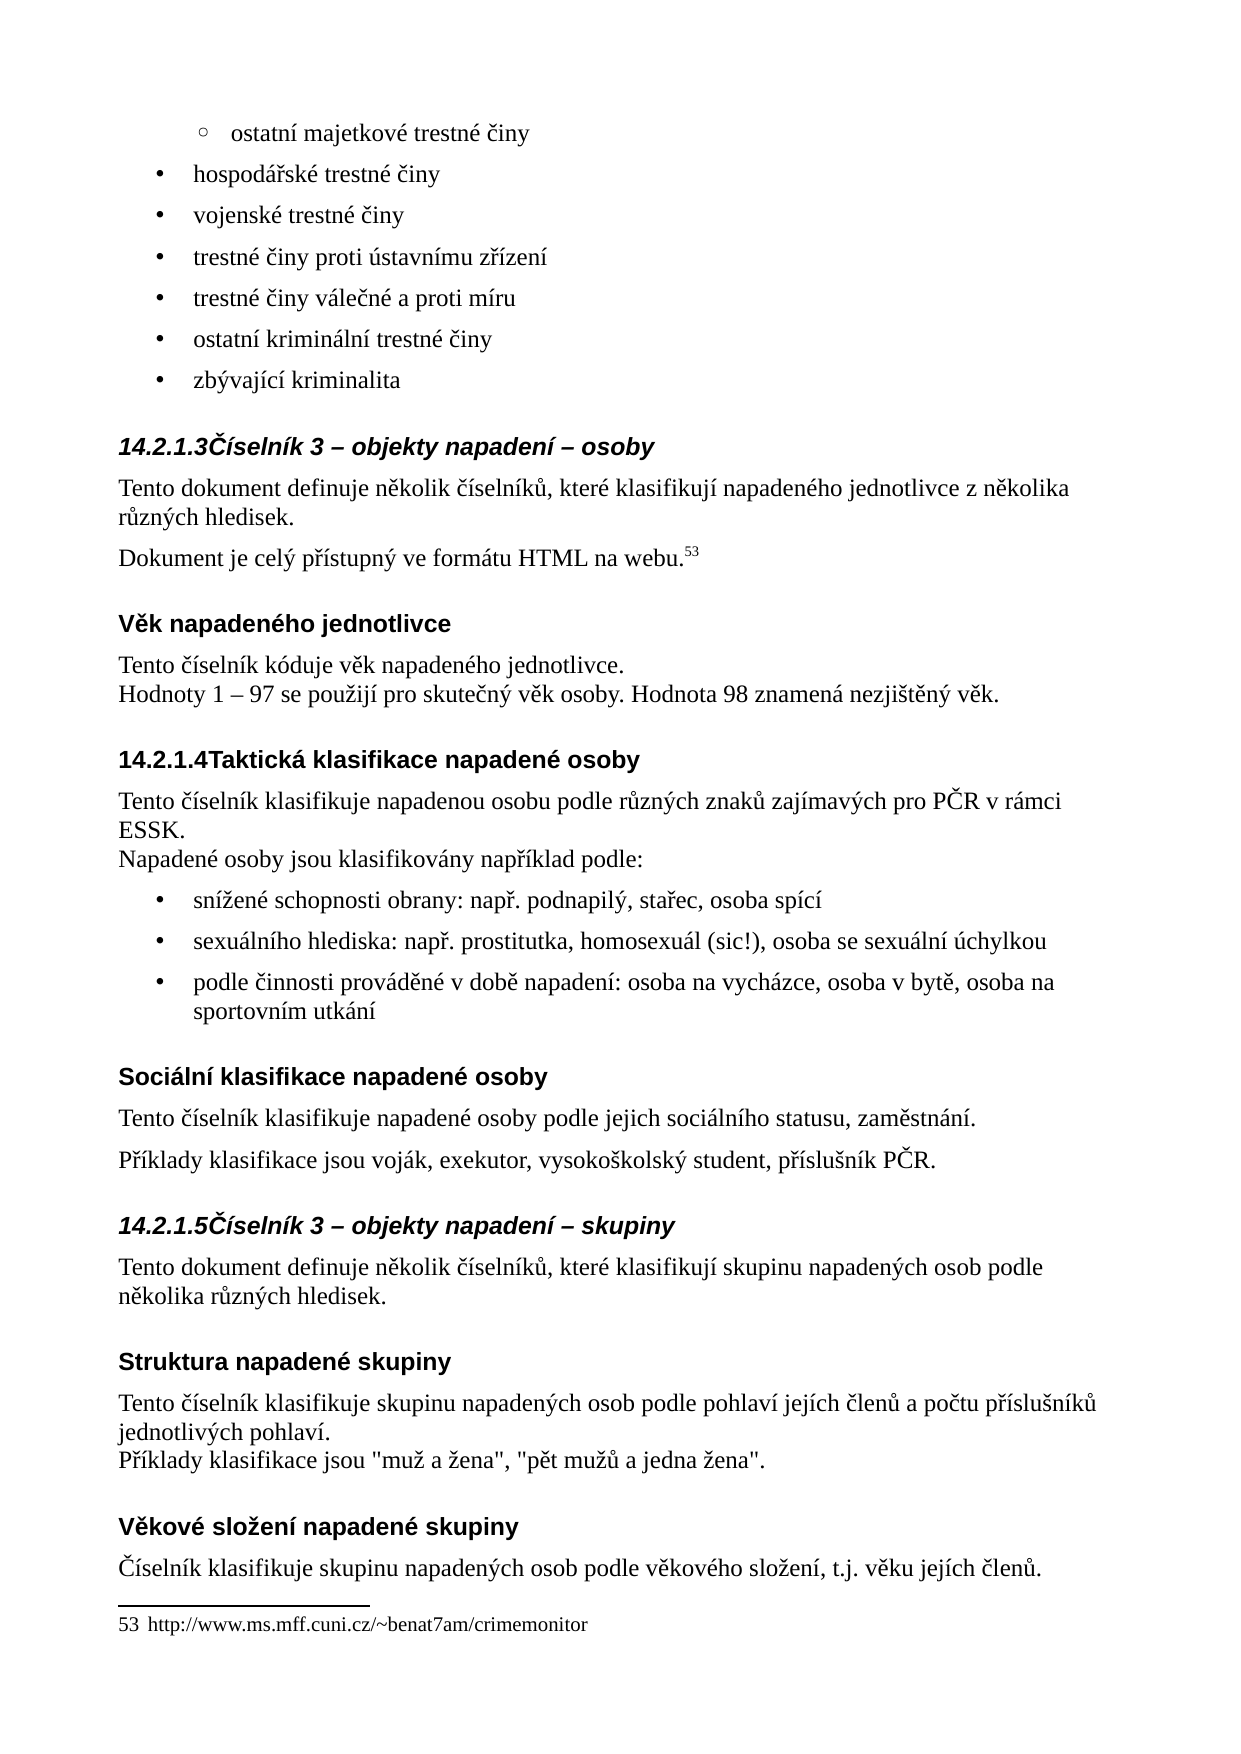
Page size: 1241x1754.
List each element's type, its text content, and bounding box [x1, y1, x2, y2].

list zbývající kriminalita [156, 366, 1122, 394]
list ostatní majetkové trestné činy [193, 118, 1122, 147]
text Tento dokument definuje několik číselníků, které klasifikují napadeného jednotlivce z několika různých hledisek. [118, 473, 1122, 530]
list snížené schopnosti obrany: např. podnapilý, stařec, osoba spící [156, 885, 1122, 914]
list trestné činy válečné a proti míru [156, 283, 1122, 312]
subtitle Věkové složení napadené skupiny [118, 1512, 1122, 1540]
subtitle Struktura napadené skupiny [118, 1347, 1122, 1376]
list podle činnosti prováděné v době napadení: osoba na vycházce, osoba v bytě, osoba na sportovním utkání [156, 967, 1122, 1025]
list ostatní kriminální trestné činy [156, 324, 1122, 353]
list sexuálního hlediska: např. prostitutka, homosexuál (sic!), osoba se sexuální úchylkou [156, 926, 1122, 955]
text Příklady klasifikace jsou voják, exekutor, vysokoškolský student, příslušník PČR. [118, 1145, 1122, 1173]
text Dokument je celý přístupný ve formátu HTML na webu. [118, 543, 1122, 572]
subtitle Číselník 3 – objekty napadení – skupiny [118, 1211, 1122, 1239]
list hospodářské trestné činy [156, 159, 1122, 188]
text Tento dokument definuje několik číselníků, které klasifikují skupinu napadených osob podle několika různých hledisek. [118, 1252, 1122, 1309]
text Číselník klasifikuje skupinu napadených osob podle věkového složení, t.j. věku jejích členů. [118, 1553, 1122, 1582]
subtitle Věk napadeného jednotlivce [118, 609, 1122, 638]
subtitle Taktická klasifikace napadené osoby [118, 745, 1122, 774]
text Tento číselník kóduje věk napadeného jednotlivce. Hodnoty 1 – 97 se použijí pro skutečný věk osoby. Hodnota 98 znamená nezjištěný věk. [118, 650, 1122, 708]
list vojenské trestné činy [156, 201, 1122, 229]
text Tento číselník klasifikuje skupinu napadených osob podle pohlaví jejích členů a počtu příslušníků jednotlivých pohlaví. Příklady klasifikace jsou "muž a žena", "pět mužů a jedna žena". [118, 1388, 1122, 1474]
text http://www.ms.mff.cuni.cz/~benat7am/crimemonitor [118, 1612, 1122, 1636]
text Tento číselník klasifikuje napadenou osobu podle různých znaků zajímavých pro PČR v rámci ESSK. Napadené osoby jsou klasifikovány například podle: [118, 786, 1122, 872]
subtitle Sociální klasifikace napadené osoby [118, 1062, 1122, 1091]
list trestné činy proti ústavnímu zřízení [156, 242, 1122, 271]
text Tento číselník klasifikuje napadené osoby podle jejich sociálního statusu, zaměstnání. [118, 1103, 1122, 1132]
subtitle Číselník 3 – objekty napadení – osoby [118, 432, 1122, 460]
